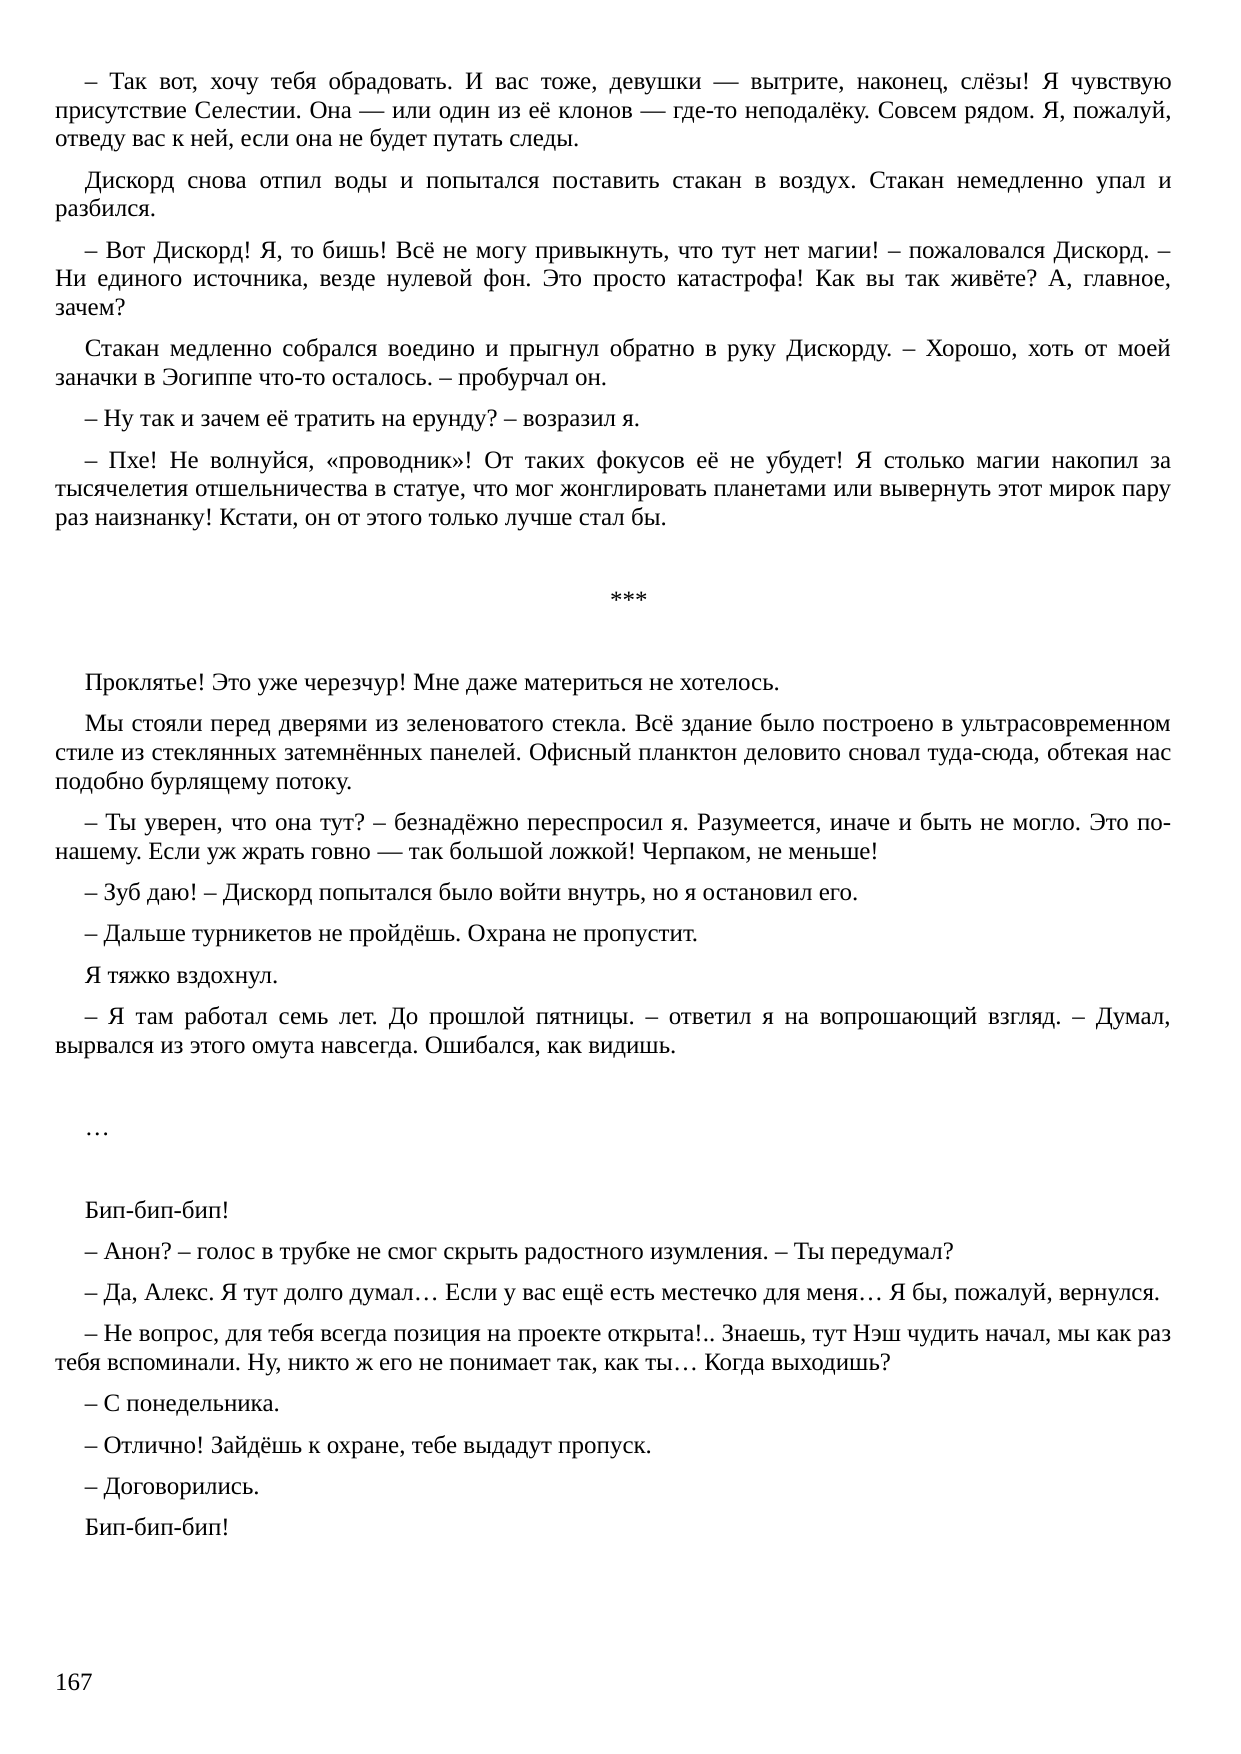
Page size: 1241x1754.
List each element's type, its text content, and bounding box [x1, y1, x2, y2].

text – Анон? – голос в трубке не смог скрыть радостного изумления. – Ты передумал? [55, 1236, 1173, 1265]
text Мы стояли перед дверями из зеленоватого стекла. Всё здание было построено в ультрасовременном стиле из стеклянных затемнённых панелей. Офисный планктон деловито сновал туда-сюда, обтекая нас подобно бурлящему потоку. [55, 708, 1173, 795]
text – Вот Дискорд! Я, то бишь! Всё не могу привыкнуть, что тут нет магии! – пожаловался Дискорд. – Ни единого источника, везде нулевой фон. Это просто катастрофа! Как вы так живёте? А, главное, зачем? [55, 235, 1173, 321]
text Проклятье! Это уже черезчур! Мне даже материться не хотелось. [55, 667, 1173, 696]
text – Отлично! Зайдёшь к охране, тебе выдадут пропуск. [55, 1430, 1173, 1458]
text – Договорились. [55, 1471, 1173, 1500]
text Я тяжко вздохнул. [55, 960, 1173, 988]
text – Ты уверен, что она тут? – безнадёжно переспросил я. Разумеется, иначе и быть не могло. Это по-нашему. Если уж жрать говно — так большой ложкой! Черпаком, не меньше! [55, 807, 1173, 865]
text – Да, Алекс. Я тут долго думал… Если у вас ещё есть местечко для меня… Я бы, пожалуй, вернулся. [55, 1277, 1173, 1306]
text … [55, 1112, 1173, 1141]
text – Не вопрос, для тебя всегда позиция на проекте открыта!.. Знаешь, тут Нэш чудить начал, мы как раз тебя вспоминали. Ну, никто ж его не понимает так, как ты… Когда выходишь? [55, 1318, 1173, 1376]
text – С понедельника. [55, 1388, 1173, 1417]
text Стакан медленно собрался воедино и прыгнул обратно в руку Дискорду. – Хорошо, хоть от моей заначки в Эогиппе что-то осталось. – пробурчал он. [55, 333, 1173, 391]
text – Так вот, хочу тебя обрадовать. И вас тоже, девушки — вытрите, наконец, слёзы! Я чувствую присутствие Селестии. Она — или один из её клонов — где-то неподалёку. Совсем рядом. Я, пожалуй, отведу вас к ней, если она не будет путать следы. [55, 66, 1173, 152]
text – Дальше турникетов не пройдёшь. Охрана не пропустит. [55, 918, 1173, 947]
text Бип-бип-бип! [55, 1512, 1173, 1541]
text – Пхе! Не волнуйся, «проводник»! От таких фокусов её не убудет! Я столько магии накопил за тысячелетия отшельничества в статуе, что мог жонглировать планетами или вывернуть этот мирок пару раз наизнанку! Кстати, он от этого только лучше стал бы. [55, 445, 1173, 531]
text *** [55, 585, 1173, 613]
text Бип-бип-бип! [55, 1195, 1173, 1223]
text Дискорд снова отпил воды и попытался поставить стакан в воздух. Стакан немедленно упал и разбился. [55, 165, 1173, 222]
text – Зуб даю! – Дискорд попытался было войти внутрь, но я остановил его. [55, 877, 1173, 906]
text – Ну так и зачем её тратить на ерунду? – возразил я. [55, 403, 1173, 432]
text – Я там работал семь лет. До прошлой пятницы. – ответил я на вопрошающий взгляд. – Думал, вырвался из этого омута навсегда. Ошибался, как видишь. [55, 1001, 1173, 1058]
